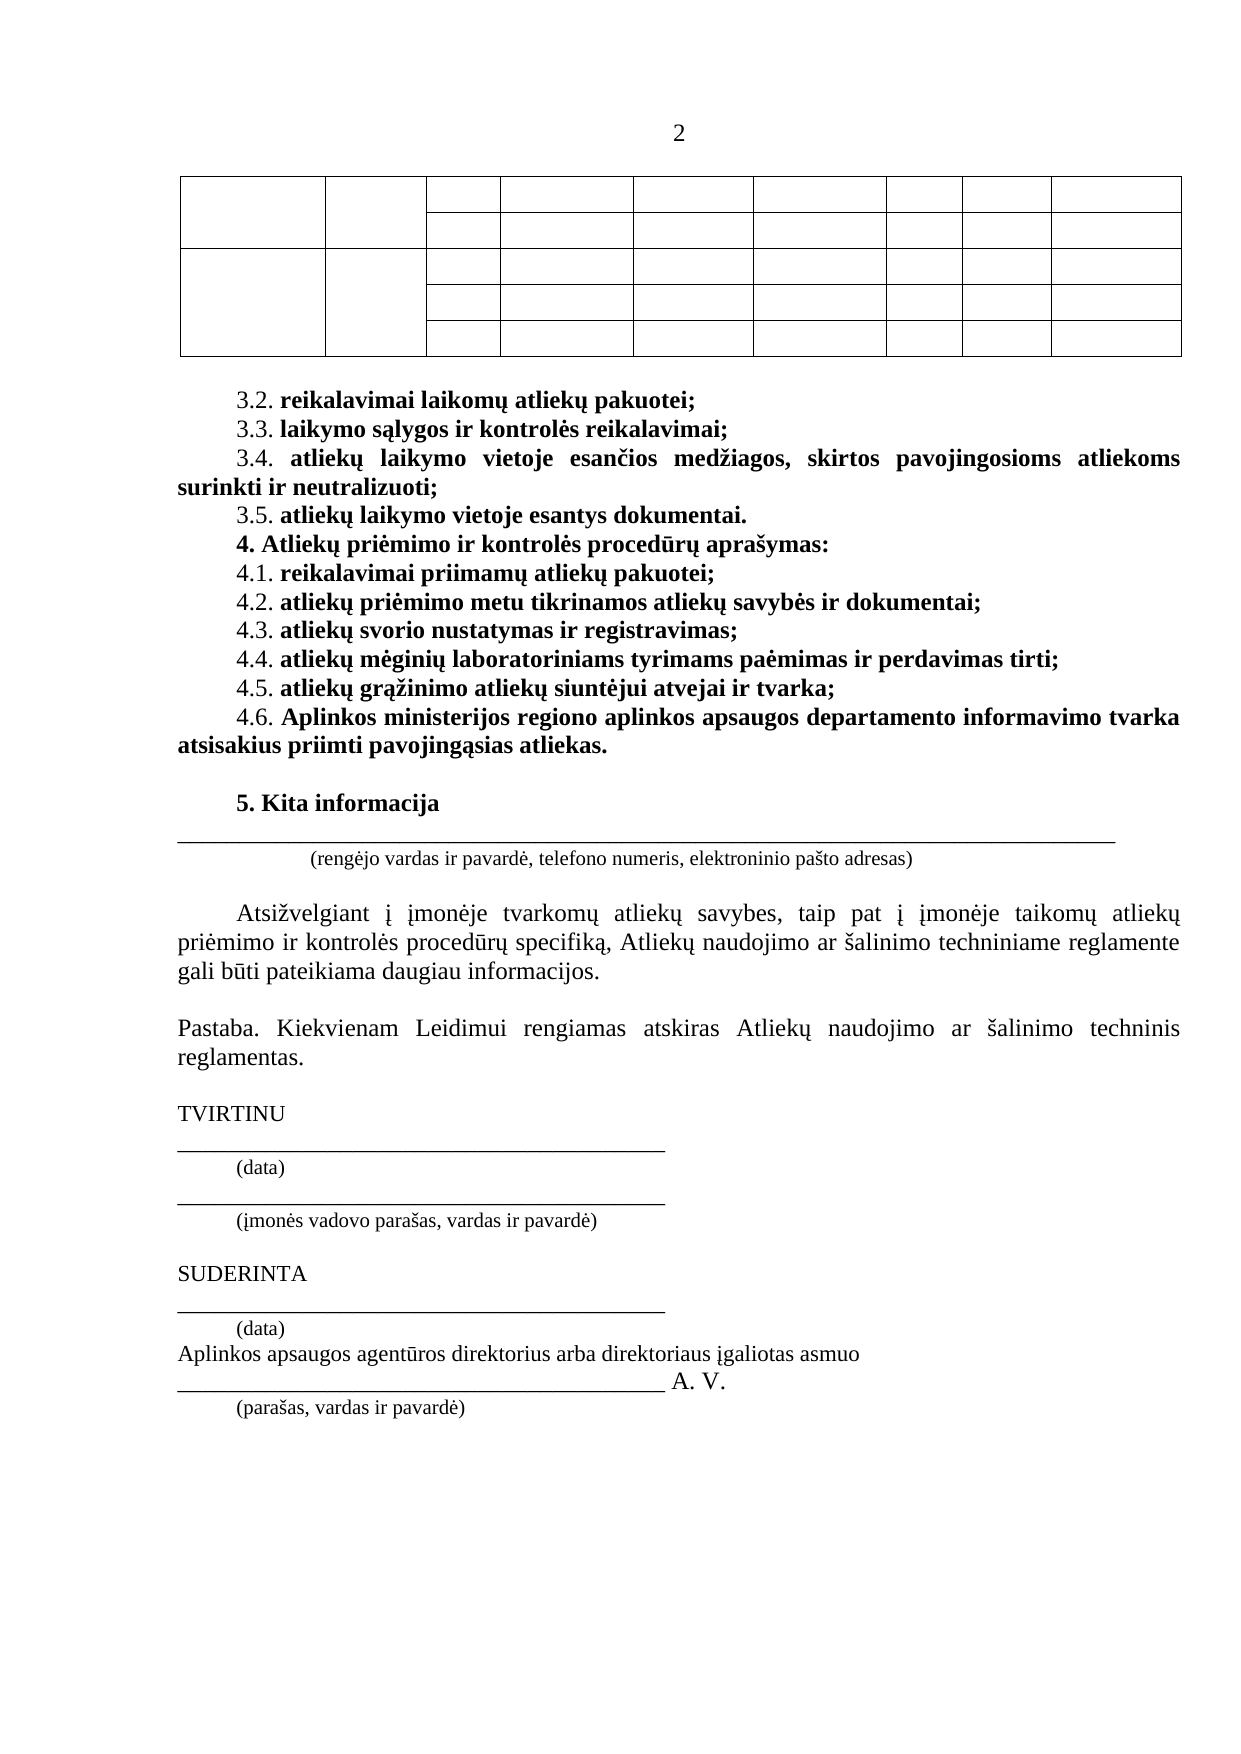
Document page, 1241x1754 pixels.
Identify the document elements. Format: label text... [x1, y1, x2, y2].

text (rengėjo vardas ir pavardė, telefono numeris, elektroninio pašto adresas) [177, 846, 1181, 870]
table_cell [634, 321, 753, 356]
table_cell [634, 213, 753, 248]
text 4.6. Aplinkos ministerijos regiono aplinkos apsaugos departamento informavimo tvarka atsisakius priimti pavojingąsias atliekas. [177, 702, 1181, 759]
table_cell [754, 249, 886, 284]
text 3.3. laikymo sąlygos ir kontrolės reikalavimai; [177, 414, 1181, 443]
table_cell [887, 321, 962, 356]
table_cell [754, 321, 886, 356]
table_cell [181, 177, 325, 248]
table_cell [634, 249, 753, 284]
table_cell [1052, 321, 1181, 356]
text 3.2. reikalavimai laikomų atliekų pakuotei; [177, 386, 1181, 414]
table_cell [1052, 285, 1181, 320]
text _______________________________________ [177, 1179, 1181, 1208]
text _______________________________________ A. V. [177, 1366, 1181, 1395]
text SUDERINTA [177, 1260, 1181, 1287]
table_cell [1052, 213, 1181, 248]
table_cell [501, 285, 633, 320]
table_cell [501, 177, 633, 212]
table_cell [326, 249, 426, 356]
text 4.2. atliekų priėmimo metu tikrinamos atliekų savybės ir dokumentai; [177, 587, 1181, 616]
table_cell [634, 177, 753, 212]
table_cell [887, 285, 962, 320]
table_cell [754, 285, 886, 320]
table_cell [427, 213, 500, 248]
text (data) [236, 1155, 1181, 1179]
table_cell [887, 213, 962, 248]
text 4.1. reikalavimai priimamų atliekų pakuotei; [177, 558, 1181, 587]
text (įmonės vadovo parašas, vardas ir pavardė) [236, 1208, 1181, 1232]
table_cell [501, 249, 633, 284]
text (parašas, vardas ir pavardė) [236, 1395, 1181, 1419]
text 5. Kita informacija [177, 788, 1181, 817]
text 4.3. atliekų svorio nustatymas ir registravimas; [177, 616, 1181, 644]
table_cell [326, 177, 426, 248]
text TVIRTINU [177, 1100, 1181, 1126]
table_cell [634, 285, 753, 320]
table_cell [963, 177, 1051, 212]
text (data) [236, 1316, 1181, 1339]
table_cell [754, 177, 886, 212]
table_cell [1052, 249, 1181, 284]
table_cell [963, 285, 1051, 320]
text 4. Atliekų priėmimo ir kontrolės procedūrų aprašymas: [177, 529, 1181, 558]
text _______________________________________ [177, 1126, 1181, 1155]
text _______________________________________ [177, 1287, 1181, 1316]
table_cell [887, 177, 962, 212]
text 3.5. atliekų laikymo vietoje esantys dokumentai. [177, 501, 1181, 529]
text Pastaba. Kiekvienam Leidimui rengiamas atskiras Atliekų naudojimo ar šalinimo techninis reglamentas. [177, 1013, 1181, 1071]
table_cell [427, 249, 500, 284]
table_cell [754, 213, 886, 248]
text _ [177, 817, 1181, 846]
table_cell [501, 213, 633, 248]
text 4.5. atliekų grąžinimo atliekų siuntėjui atvejai ir tvarka; [177, 673, 1181, 702]
table_cell [963, 213, 1051, 248]
text 4.4. atliekų mėginių laboratoriniams tyrimams paėmimas ir perdavimas tirti; [177, 644, 1181, 673]
table_cell [887, 249, 962, 284]
text 3.4. atliekų laikymo vietoje esančios medžiagos, skirtos pavojingosioms atliekoms surinkti ir neutralizuoti; [177, 443, 1181, 501]
text Atsižvelgiant į įmonėje tvarkomų atliekų savybes, taip pat į įmonėje taikomų atliekų priėmimo ir kontrolės procedūrų specifiką, Atliekų naudojimo ar šalinimo techniniame reglamente gali būti pateikiama daugiau informacijos. [177, 898, 1181, 985]
table_cell [963, 321, 1051, 356]
table_cell [963, 249, 1051, 284]
text Aplinkos apsaugos agentūros direktorius arba direktoriaus įgaliotas asmuo [177, 1339, 1181, 1366]
table_cell [181, 249, 325, 356]
table_cell [501, 321, 633, 356]
table_cell [427, 285, 500, 320]
table_cell [1052, 177, 1181, 212]
table_cell [427, 177, 500, 212]
table_cell [427, 321, 500, 356]
